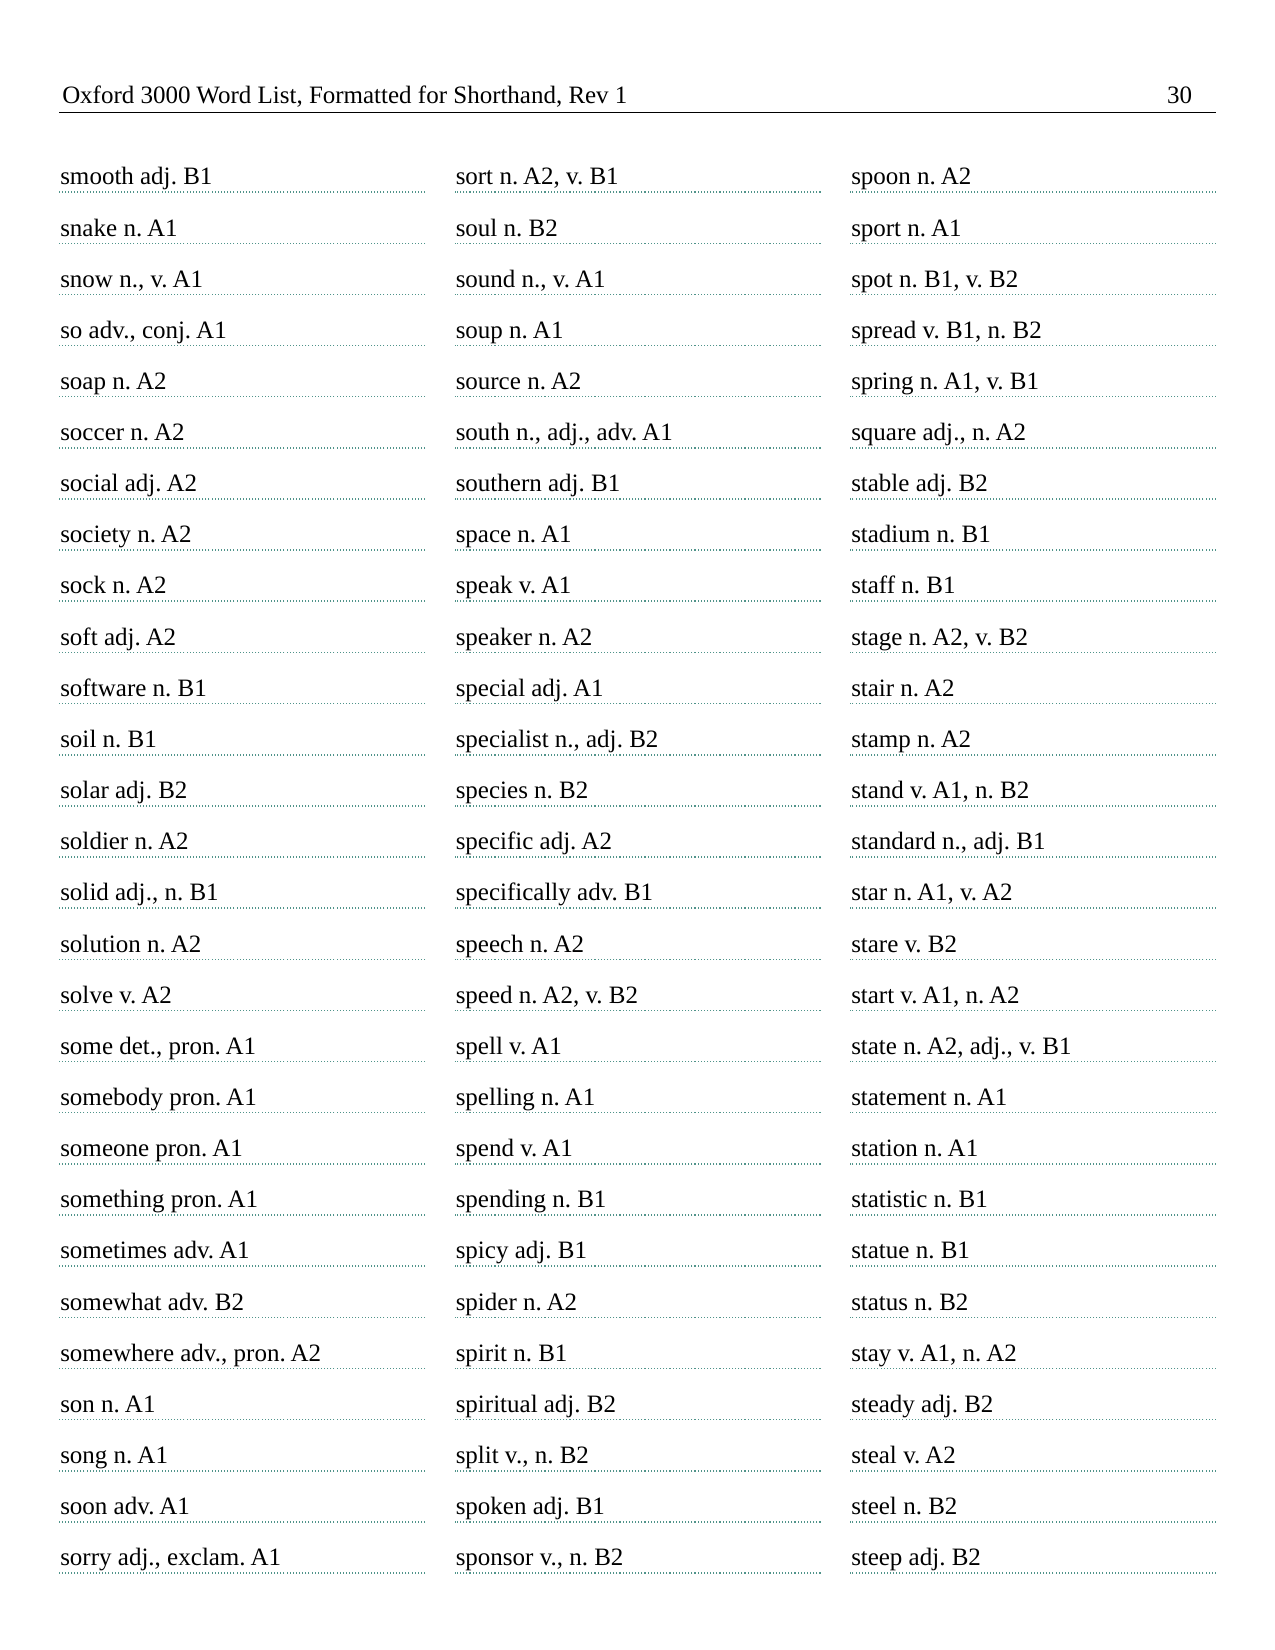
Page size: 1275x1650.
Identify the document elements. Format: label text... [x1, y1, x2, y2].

text spend v. A1 [454, 1113, 821, 1165]
text somewhat adv. B2 [59, 1267, 425, 1318]
text start v. A1, n. A2 [850, 960, 1216, 1011]
text software n. B1 [59, 653, 425, 704]
text statement n. A1 [850, 1062, 1216, 1113]
text soccer n. A2 [59, 397, 425, 449]
text steady adj. B2 [850, 1369, 1216, 1420]
text spot n. B1, v. B2 [850, 244, 1216, 295]
text someone pron. A1 [59, 1113, 425, 1165]
text soil n. B1 [59, 704, 425, 756]
text stare v. B2 [850, 909, 1216, 960]
text spending n. B1 [454, 1165, 821, 1216]
text smooth adj. B1 [59, 142, 425, 193]
text soul n. B2 [454, 193, 821, 244]
text species n. B2 [454, 756, 821, 807]
text stay v. A1, n. A2 [850, 1318, 1216, 1369]
text steel n. B2 [850, 1472, 1216, 1523]
text sort n. A2, v. B1 [454, 142, 821, 193]
text spelling n. A1 [454, 1062, 821, 1113]
text sorry adj., exclam. A1 [59, 1523, 425, 1574]
text sound n., v. A1 [454, 244, 821, 295]
text somewhere adv., pron. A2 [59, 1318, 425, 1369]
text space n. A1 [454, 500, 821, 551]
text speaker n. A2 [454, 602, 821, 653]
text so adv., conj. A1 [59, 295, 425, 346]
text sport n. A1 [850, 193, 1216, 244]
text spoken adj. B1 [454, 1472, 821, 1523]
text social adj. A2 [59, 449, 425, 500]
text standard n., adj. B1 [850, 807, 1216, 858]
text society n. A2 [59, 500, 425, 551]
text something pron. A1 [59, 1165, 425, 1216]
text stand v. A1, n. B2 [850, 756, 1216, 807]
text stadium n. B1 [850, 500, 1216, 551]
text solid adj., n. B1 [59, 858, 425, 909]
text spring n. A1, v. B1 [850, 346, 1216, 397]
text stair n. A2 [850, 653, 1216, 704]
text station n. A1 [850, 1113, 1216, 1165]
text somebody pron. A1 [59, 1062, 425, 1113]
text spiritual adj. B2 [454, 1369, 821, 1420]
text steep adj. B2 [850, 1523, 1216, 1574]
text statue n. B1 [850, 1216, 1216, 1267]
text special adj. A1 [454, 653, 821, 704]
text spread v. B1, n. B2 [850, 295, 1216, 346]
text soup n. A1 [454, 295, 821, 346]
text soft adj. A2 [59, 602, 425, 653]
text sock n. A2 [59, 551, 425, 602]
text speech n. A2 [454, 909, 821, 960]
text specific adj. A2 [454, 807, 821, 858]
text soap n. A2 [59, 346, 425, 397]
text status n. B2 [850, 1267, 1216, 1318]
text spoon n. A2 [850, 142, 1216, 193]
text soon adv. A1 [59, 1472, 425, 1523]
text spider n. A2 [454, 1267, 821, 1318]
text speak v. A1 [454, 551, 821, 602]
text source n. A2 [454, 346, 821, 397]
text split v., n. B2 [454, 1420, 821, 1472]
text speed n. A2, v. B2 [454, 960, 821, 1011]
text square adj., n. A2 [850, 397, 1216, 449]
text solar adj. B2 [59, 756, 425, 807]
text stable adj. B2 [850, 449, 1216, 500]
text stamp n. A2 [850, 704, 1216, 756]
text spirit n. B1 [454, 1318, 821, 1369]
text some det., pron. A1 [59, 1011, 425, 1062]
text son n. A1 [59, 1369, 425, 1420]
text state n. A2, adj., v. B1 [850, 1011, 1216, 1062]
text spell v. A1 [454, 1011, 821, 1062]
text staff n. B1 [850, 551, 1216, 602]
text song n. A1 [59, 1420, 425, 1472]
text spicy adj. B1 [454, 1216, 821, 1267]
text statistic n. B1 [850, 1165, 1216, 1216]
text soldier n. A2 [59, 807, 425, 858]
text southern adj. B1 [454, 449, 821, 500]
text snow n., v. A1 [59, 244, 425, 295]
text steal v. A2 [850, 1420, 1216, 1472]
text snake n. A1 [59, 193, 425, 244]
text specifically adv. B1 [454, 858, 821, 909]
text sometimes adv. A1 [59, 1216, 425, 1267]
text specialist n., adj. B2 [454, 704, 821, 756]
text south n., adj., adv. A1 [454, 397, 821, 449]
text stage n. A2, v. B2 [850, 602, 1216, 653]
text solve v. A2 [59, 960, 425, 1011]
text solution n. A2 [59, 909, 425, 960]
text star n. A1, v. A2 [850, 858, 1216, 909]
text sponsor v., n. B2 [454, 1523, 821, 1574]
